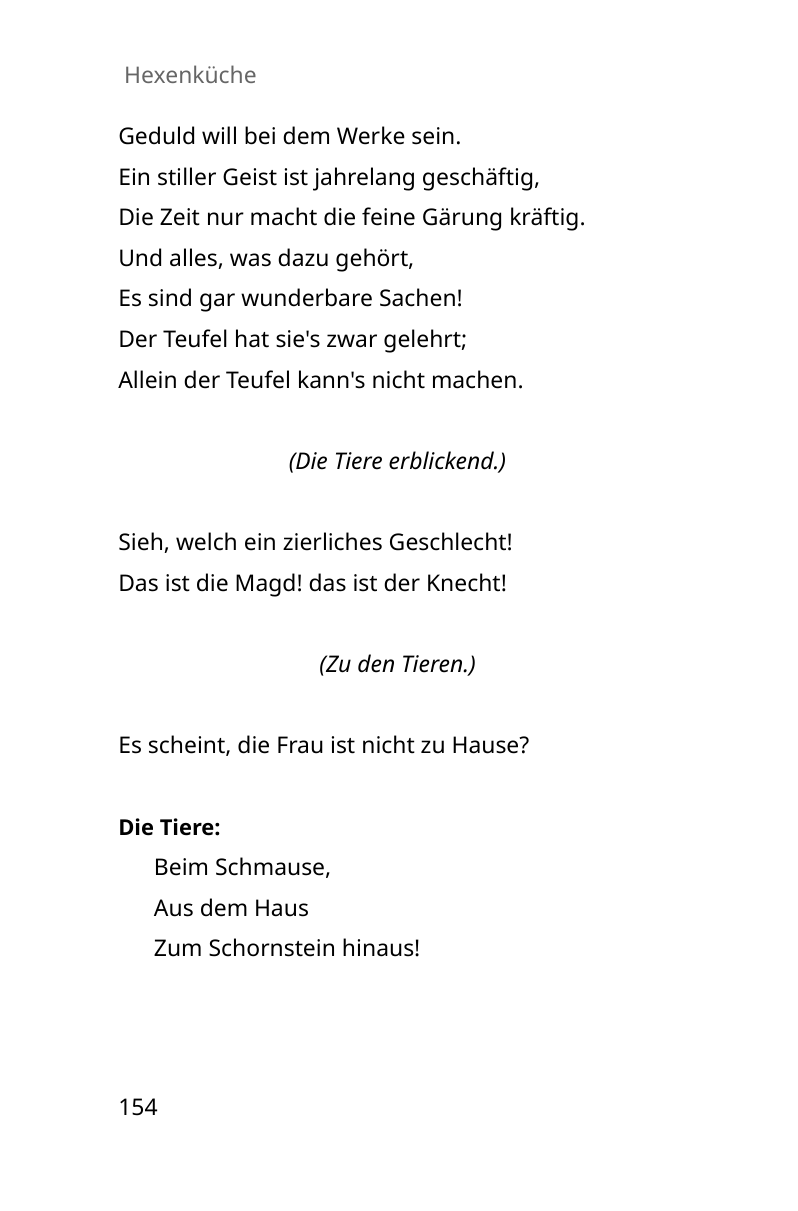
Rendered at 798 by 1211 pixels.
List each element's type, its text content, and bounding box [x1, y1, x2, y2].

text (Die Tiere erblickend.) [118, 422, 679, 476]
text Es scheint, die Frau ist nicht zu Hause? [118, 700, 679, 760]
text Sieh, welch ein zierliches Geschlecht! Das ist die Magd! das ist der Knecht! [118, 497, 679, 598]
text (Zu den Tieren.) [118, 625, 679, 679]
text Die Tiere: Beim Schmause, Aus dem Haus Zum Schornstein hinaus! [118, 787, 679, 963]
text Geduld will bei dem Werke sein. Ein stiller Geist ist jahrelang geschäftig, Die Zeit nur macht die feine Gärung kräftig. Und alles, was dazu gehört, Es sind gar wunderbare Sachen! Der Teufel hat sie's zwar gelehrt; Allein der Teufel kann's nicht machen. [118, 120, 679, 395]
